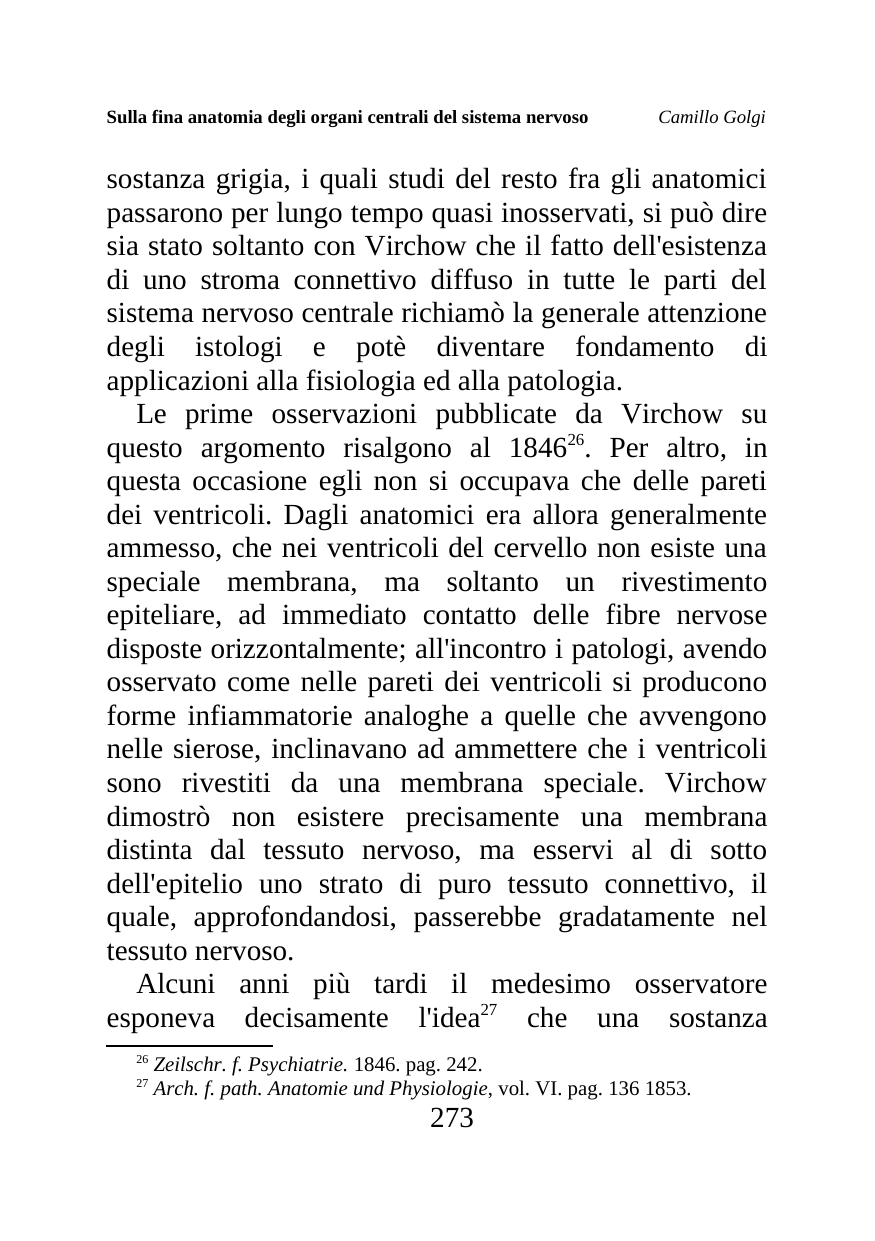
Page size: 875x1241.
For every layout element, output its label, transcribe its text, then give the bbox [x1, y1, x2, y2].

text Alcuni anni più tardi il medesimo osservatore esponeva decisamente l'idea che una sostanza [106, 966, 768, 1033]
text Le prime osservazioni pubblicate da Virchow su questo argomento risalgono al 1846. Per altro, in questa occasione egli non si occupava che delle pareti dei ventricoli. Dagli anatomici era allora generalmente ammesso, che nei ventricoli del cervello non esiste una speciale membrana, ma soltanto un rivestimento epiteliare, ad immediato contatto delle fibre nervose disposte orizzontalmente; all'incontro i patologi, avendo osservato come nelle pareti dei ventricoli si producono forme infiammatorie analoghe a quelle che avvengono nelle sierose, inclinavano ad ammettere che i ventricoli sono rivestiti da una membrana speciale. Virchow dimostrò non esistere precisamente una membrana distinta dal tessuto nervoso, ma esservi al di sotto dell'epitelio uno strato di puro tessuto connettivo, il quale, approfondandosi, passerebbe gradatamente nel tessuto nervoso. [106, 396, 768, 966]
text sostanza grigia, i quali studi del resto fra gli anatomici passarono per lungo tempo quasi inosservati, si può dire sia stato soltanto con Virchow che il fatto dell'esistenza di uno stroma connettivo diffuso in tutte le parti del sistema nervoso centrale richiamò la generale attenzione degli istologi e potè diventare fondamento di applicazioni alla fisiologia ed alla patologia. [106, 161, 768, 396]
text Arch. f. path. Anatomie und Physiologie, vol. VI. pag. 136 1853. [106, 1076, 768, 1100]
text Zeilschr. f. Psychiatrie. 1846. pag. 242. [106, 1052, 768, 1076]
